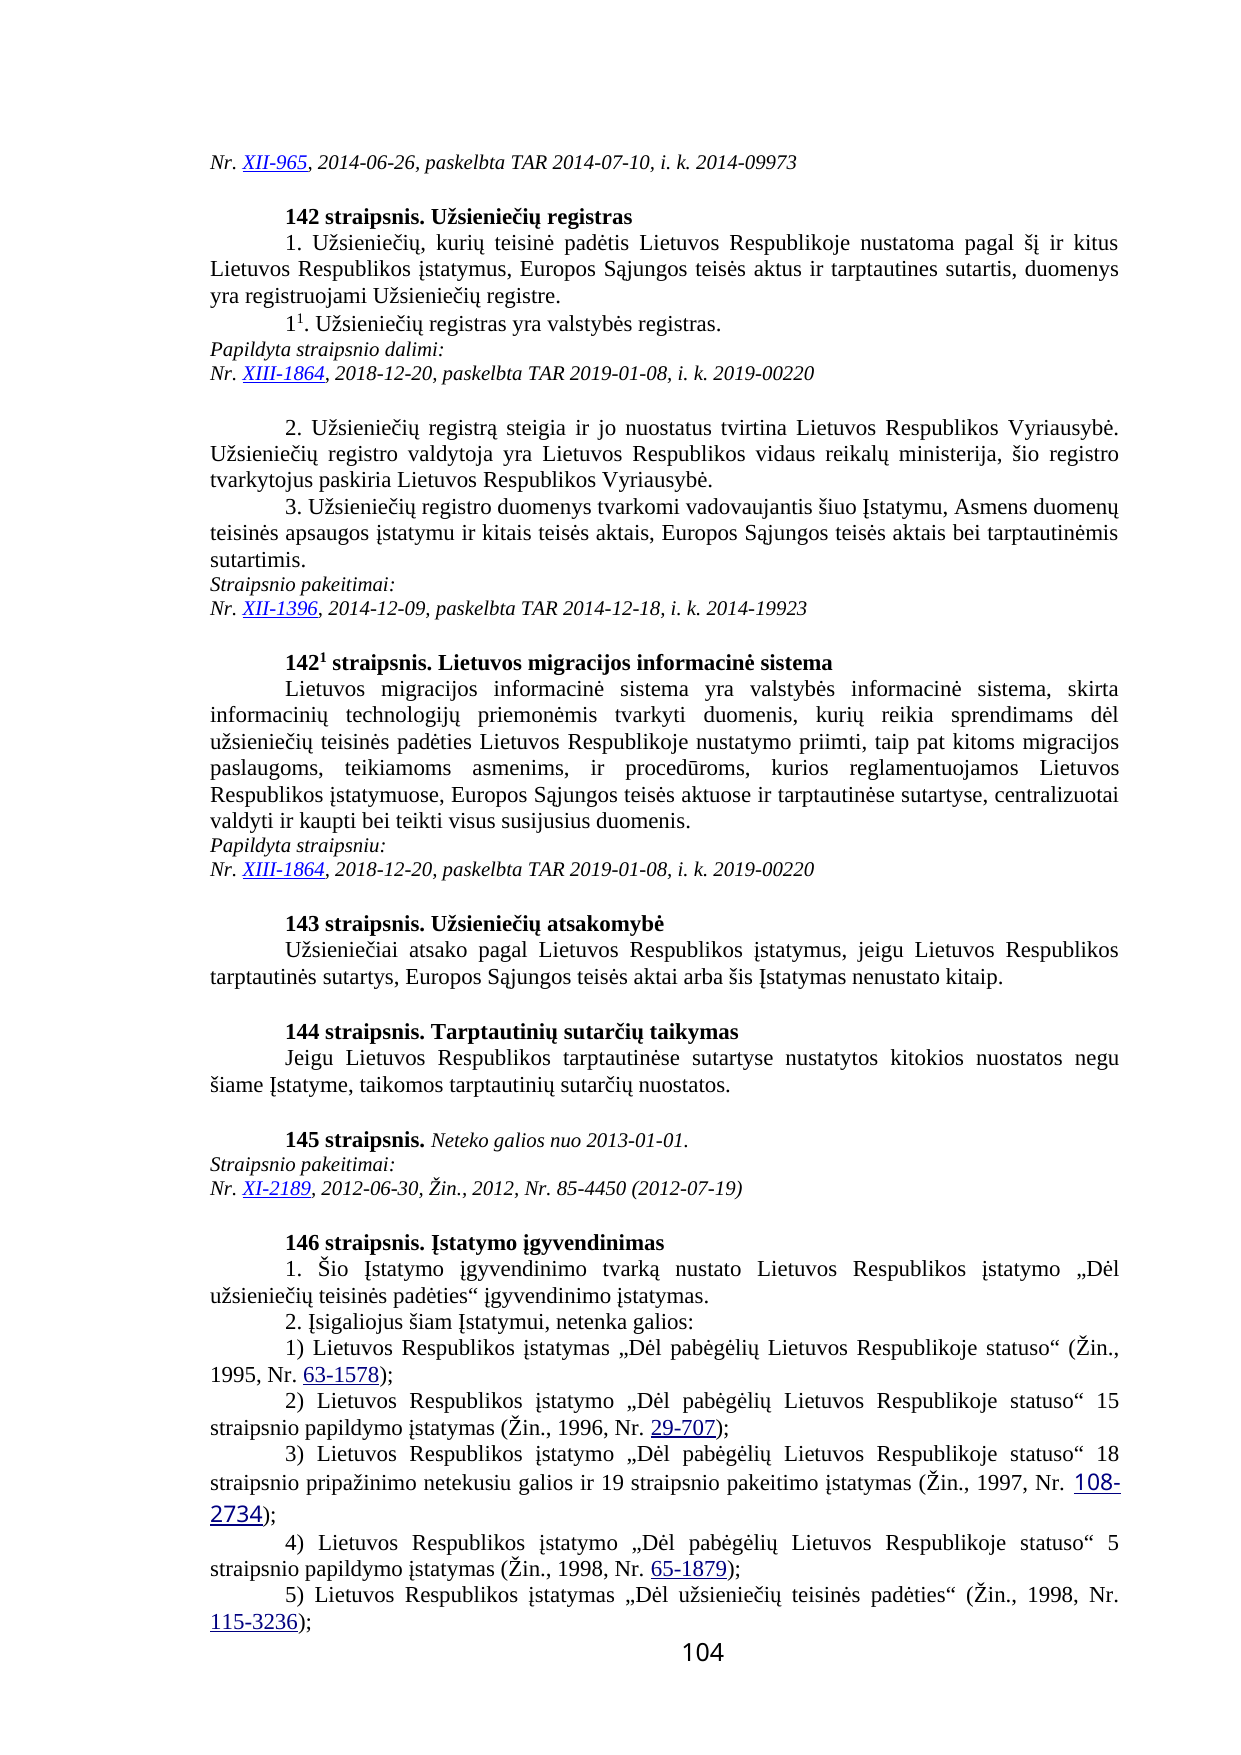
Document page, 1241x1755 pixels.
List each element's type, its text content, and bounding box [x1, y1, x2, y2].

text Užsieniečiai atsako pagal Lietuvos Respublikos įstatymus, jeigu Lietuvos Respublikos tarptautinės sutartys, Europos Sąjungos teisės aktai arba šis Įstatymas nenustato kitaip. [210, 937, 1120, 989]
text Papildyta straipsnio dalimi: [210, 337, 1120, 361]
text 3) Lietuvos Respublikos įstatymo „Dėl pabėgėlių Lietuvos Respublikoje statuso“ 18 straipsnio pripažinimo netekusiu galios ir 19 straipsnio pakeitimo įstatymas (Žin., 1997, Nr. 108-2734); [210, 1440, 1120, 1529]
text Nr. XI-2189, 2012-06-30, Žin., 2012, Nr. 85-4450 (2012-07-19) [210, 1176, 1120, 1200]
text Nr. XIII-1864, 2018-12-20, paskelbta TAR 2019-01-08, i. k. 2019-00220 [210, 857, 1120, 881]
text 2. Įsigaliojus šiam Įstatymui, netenka galios: [210, 1308, 1120, 1334]
text 145 straipsnis. Neteko galios nuo 2013-01-01. [210, 1126, 1120, 1152]
text Straipsnio pakeitimai: [210, 1152, 1120, 1176]
text 5) Lietuvos Respublikos įstatymas „Dėl užsieniečių teisinės padėties“ (Žin., 1998, Nr. 115-3236); [210, 1581, 1120, 1634]
text 1. Užsieniečių, kurių teisinė padėtis Lietuvos Respublikoje nustatoma pagal šį ir kitus Lietuvos Respublikos įstatymus, Europos Sąjungos teisės aktus ir tarptautines sutartis, duomenys yra registruojami Užsieniečių registre. [210, 229, 1120, 308]
text Straipsnio pakeitimai: [210, 572, 1120, 596]
text 143 straipsnis. Užsieniečių atsakomybė [210, 910, 1120, 937]
text Nr. XII-1396, 2014-12-09, paskelbta TAR 2014-12-18, i. k. 2014-19923 [210, 596, 1120, 620]
text 2) Lietuvos Respublikos įstatymo „Dėl pabėgėlių Lietuvos Respublikoje statuso“ 15 straipsnio papildymo įstatymas (Žin., 1996, Nr. 29-707); [210, 1387, 1120, 1440]
text 1) Lietuvos Respublikos įstatymas „Dėl pabėgėlių Lietuvos Respublikoje statuso“ (Žin., 1995, Nr. 63-1578); [210, 1334, 1120, 1387]
text 1. Šio Įstatymo įgyvendinimo tvarką nustato Lietuvos Respublikos įstatymo „Dėl užsieniečių teisinės padėties“ įgyvendinimo įstatymas. [210, 1255, 1120, 1308]
text 2. Užsieniečių registrą steigia ir jo nuostatus tvirtina Lietuvos Respublikos Vyriausybė. Užsieniečių registro valdytoja yra Lietuvos Respublikos vidaus reikalų ministerija, šio registro tvarkytojus paskiria Lietuvos Respublikos Vyriausybė. [210, 414, 1120, 493]
text Nr. XII-965, 2014-06-26, paskelbta TAR 2014-07-10, i. k. 2014-09973 [210, 150, 1120, 174]
text Nr. XIII-1864, 2018-12-20, paskelbta TAR 2019-01-08, i. k. 2019-00220 [210, 361, 1120, 385]
text Jeigu Lietuvos Respublikos tarptautinėse sutartyse nustatytos kitokios nuostatos negu šiame Įstatyme, taikomos tarptautinių sutarčių nuostatos. [210, 1044, 1120, 1097]
text 142 straipsnis. Užsieniečių registras [210, 203, 1120, 229]
text Lietuvos migracijos informacinė sistema yra valstybės informacinė sistema, skirta informacinių technologijų priemonėmis tvarkyti duomenis, kurių reikia sprendimams dėl užsieniečių teisinės padėties Lietuvos Respublikoje nustatymo priimti, taip pat kitoms migracijos paslaugoms, teikiamoms asmenims, ir procedūroms, kurios reglamentuojamos Lietuvos Respublikos įstatymuose, Europos Sąjungos teisės aktuose ir tarptautinėse sutartyse, centralizuotai valdyti ir kaupti bei teikti visus susijusius duomenis. [210, 675, 1120, 833]
text 144 straipsnis. Tarptautinių sutarčių taikymas [210, 1018, 1120, 1044]
text 11. Užsieniečių registras yra valstybės registras. [210, 308, 1120, 337]
text 3. Užsieniečių registro duomenys tvarkomi vadovaujantis šiuo Įstatymu, Asmens duomenų teisinės apsaugos įstatymu ir kitais teisės aktais, Europos Sąjungos teisės aktais bei tarptautinėmis sutartimis. [210, 493, 1120, 572]
text 146 straipsnis. Įstatymo įgyvendinimas [210, 1229, 1120, 1255]
text Papildyta straipsniu: [210, 833, 1120, 857]
text 4) Lietuvos Respublikos įstatymo „Dėl pabėgėlių Lietuvos Respublikoje statuso“ 5 straipsnio papildymo įstatymas (Žin., 1998, Nr. 65-1879); [210, 1529, 1120, 1581]
text 1421 straipsnis. Lietuvos migracijos informacinė sistema [210, 649, 1120, 675]
